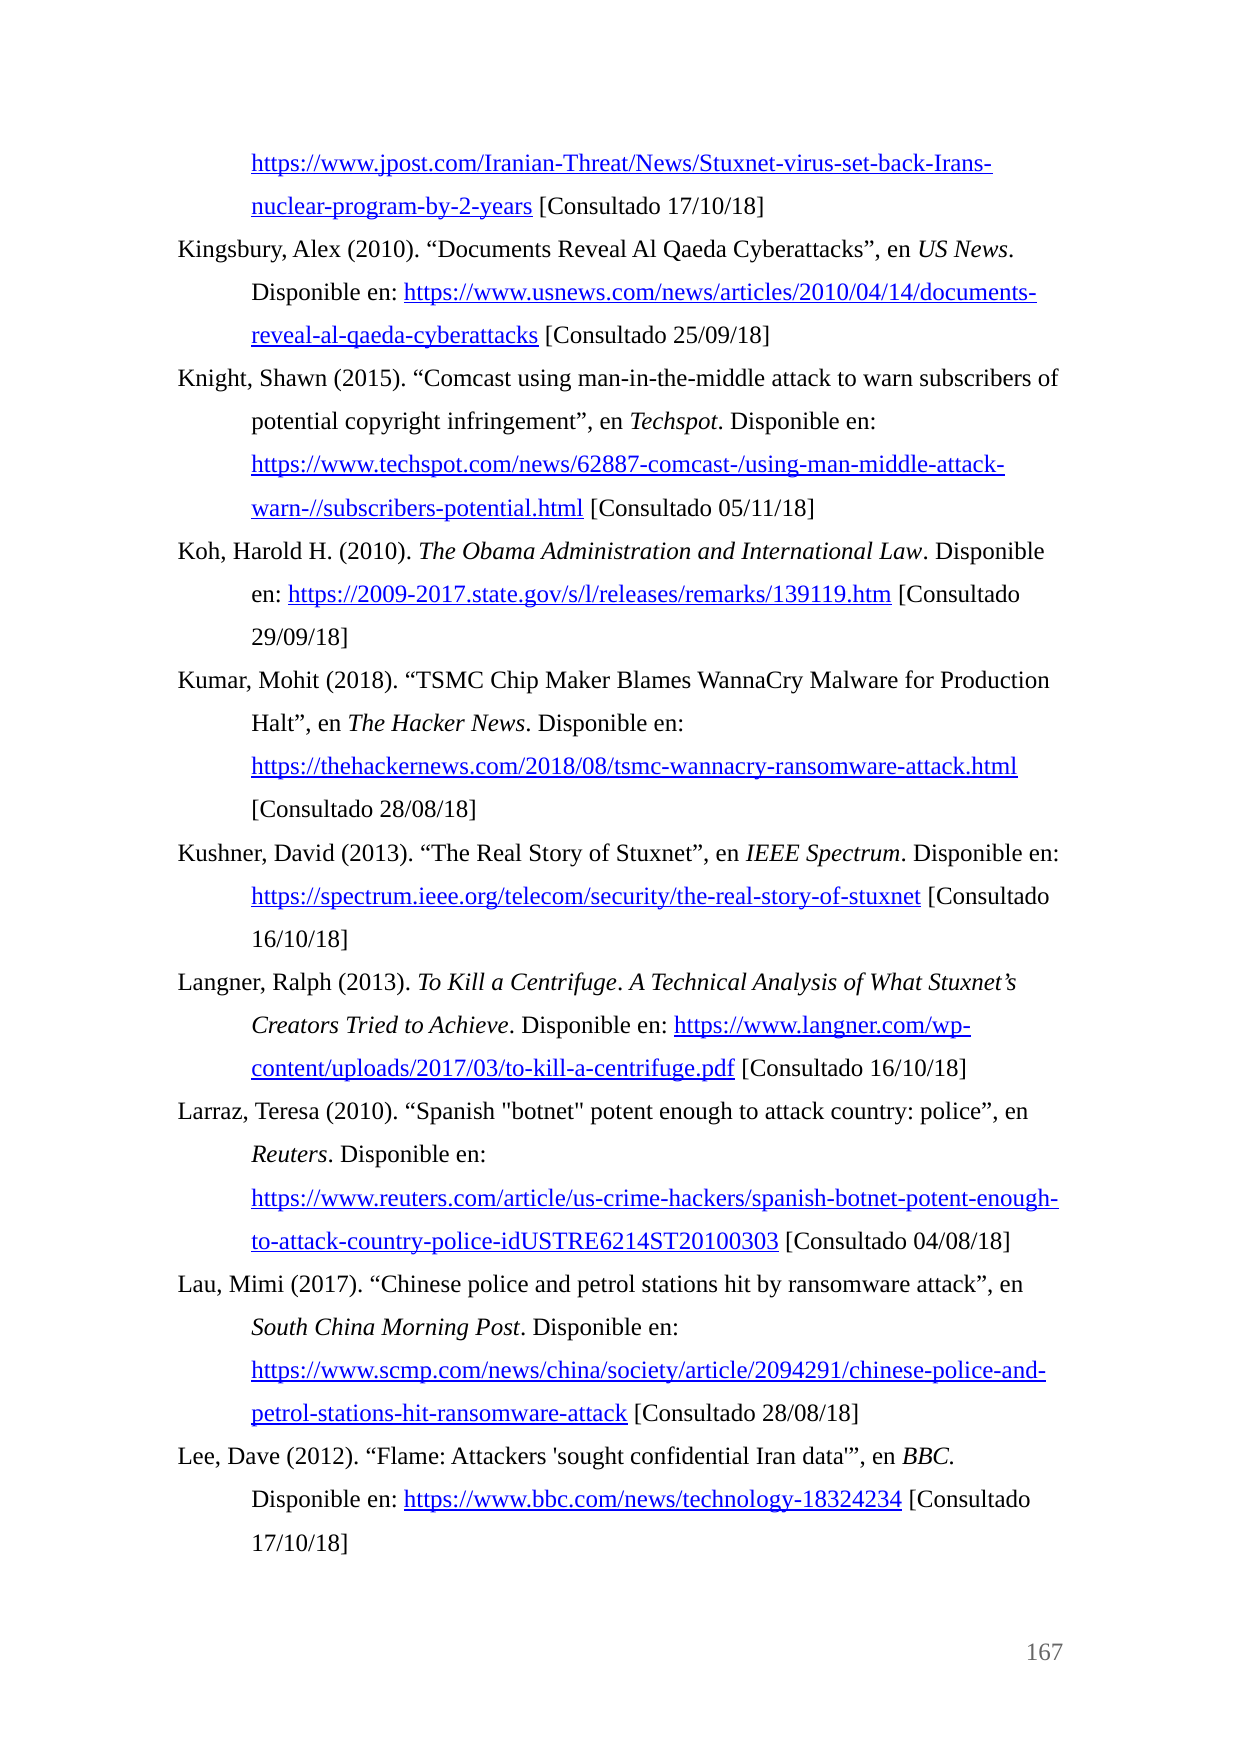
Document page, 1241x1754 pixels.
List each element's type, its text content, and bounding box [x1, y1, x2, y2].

text Knight, Shawn (2015). “Comcast using man-in-the-middle attack to warn subscribers of potential copyright infringement”, en Techspot. Disponible en: https://www.techspot.com/news/62887-comcast-/using-man-middle-attack-warn-//subscribers-potential.html [Consultado 05/11/18] [177, 363, 1063, 521]
text https://www.jpost.com/Iranian-Threat/News/Stuxnet-virus-set-back-Irans-nuclear-program-by-2-years [Consultado 17/10/18] [177, 148, 1063, 219]
text Langner, Ralph (2013). To Kill a Centrifuge. A Technical Analysis of What Stuxnet’s Creators Tried to Achieve. Disponible en: https://www.langner.com/wp-content/uploads/2017/03/to-kill-a-centrifuge.pdf [Consultado 16/10/18] [177, 967, 1063, 1082]
text Lau, Mimi (2017). “Chinese police and petrol stations hit by ransomware attack”, en South China Morning Post. Disponible en: https://www.scmp.com/news/china/society/article/2094291/chinese-police-and-petrol-stations-hit-ransomware-attack [Consultado 28/08/18] [177, 1269, 1063, 1427]
text Kushner, David (2013). “The Real Story of Stuxnet”, en IEEE Spectrum. Disponible en: https://spectrum.ieee.org/telecom/security/the-real-story-of-stuxnet [Consultado 16/10/18] [177, 838, 1063, 953]
text Kingsbury, Alex (2010). “Documents Reveal Al Qaeda Cyberattacks”, en US News. Disponible en: https://www.usnews.com/news/articles/2010/04/14/documents-reveal-al-qaeda-cyberattacks [Consultado 25/09/18] [177, 234, 1063, 349]
text Koh, Harold H. (2010). The Obama Administration and International Law. Disponible en: https://2009-2017.state.gov/s/l/releases/remarks/139119.htm [Consultado 29/09/18] [177, 536, 1063, 651]
text Lee, Dave (2012). “Flame: Attackers 'sought confidential Iran data'”, en BBC. Disponible en: https://www.bbc.com/news/technology-18324234 [Consultado 17/10/18] [177, 1441, 1063, 1556]
text Kumar, Mohit (2018). “TSMC Chip Maker Blames WannaCry Malware for Production Halt”, en The Hacker News. Disponible en: https://thehackernews.com/2018/08/tsmc-wannacry-ransomware-attack.html [Consultado 28/08/18] [177, 665, 1063, 823]
text Larraz, Teresa (2010). “Spanish "botnet" potent enough to attack country: police”, en Reuters. Disponible en: https://www.reuters.com/article/us-crime-hackers/spanish-botnet-potent-enough-to-attack-country-police-idUSTRE6214ST20100303 [Consultado 04/08/18] [177, 1096, 1063, 1254]
